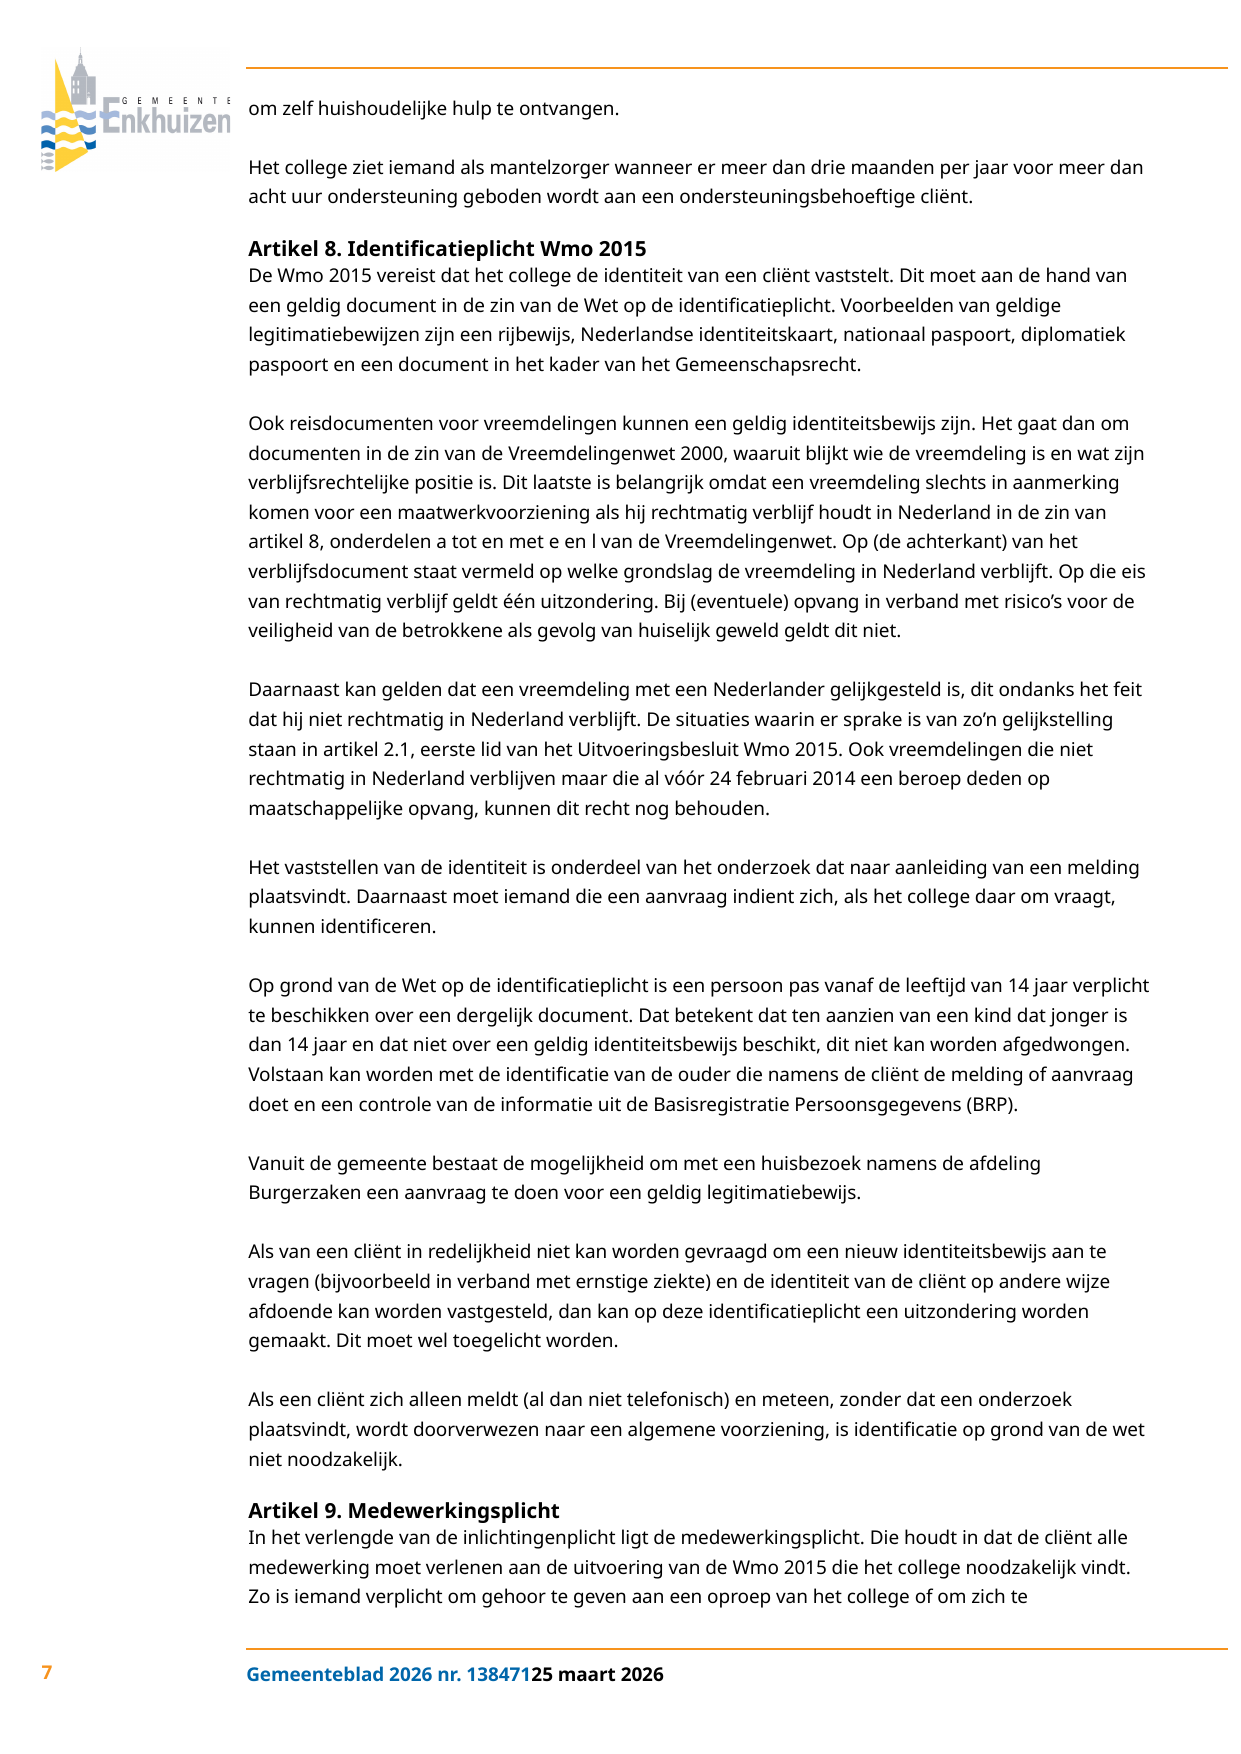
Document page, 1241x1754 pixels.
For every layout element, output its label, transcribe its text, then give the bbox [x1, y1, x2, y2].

text Artikel 8. Identificatieplicht Wmo 2015 [248, 234, 1152, 262]
text Ook reisdocumenten voor vreemdelingen kunnen een geldig identiteitsbewijs zijn. Het gaat dan om documenten in de zin van de Vreemdelingenwet 2000, waaruit blijkt wie de vreemdeling is en wat zijn verblijfsrechtelijke positie is. Dit laatste is belangrijk omdat een vreemdeling slechts in aanmerking komen voor een maatwerkvoorziening als hij rechtmatig verblijf houdt in Nederland in de zin van artikel 8, onderdelen a tot en met e en l van de Vreemdelingenwet. Op (de achterkant) van het verblijfsdocument staat vermeld op welke grondslag de vreemdeling in Nederland verblijft. Op die eis van rechtmatig verblijf geldt één uitzondering. Bij (eventuele) opvang in verband met risico’s voor de veiligheid van de betrokkene als gevolg van huiselijk geweld geldt dit niet. [248, 410, 1152, 643]
text om zelf huishoudelijke hulp te ontvangen. [248, 95, 1152, 121]
text In het verlengde van de inlichtingenplicht ligt de medewerkingsplicht. Die houdt in dat de cliënt alle medewerking moet verlenen aan de uitvoering van de Wmo 2015 die het college noodzakelijk vindt. Zo is iemand verplicht om gehoor te geven aan een oproep van het college of om zich te [248, 1524, 1152, 1609]
text Daarnaast kan gelden dat een vreemdeling met een Nederlander gelijkgesteld is, dit ondanks het feit dat hij niet rechtmatig in Nederland verblijft. De situaties waarin er sprake is van zo’n gelijkstelling staan in artikel 2.1, eerste lid van het Uitvoeringsbesluit Wmo 2015. Ook vreemdelingen die niet rechtmatig in Nederland verblijven maar die al vóór 24 februari 2014 een beroep deden op maatschappelijke opvang, kunnen dit recht nog behouden. [248, 677, 1152, 821]
text Op grond van de Wet op de identificatieplicht is een persoon pas vanaf de leeftijd van 14 jaar verplicht te beschikken over een dergelijk document. Dat betekent dat ten aanzien van een kind dat jonger is dan 14 jaar en dat niet over een geldig identiteitsbewijs beschikt, dit niet kan worden afgedwongen. Volstaan kan worden met de identificatie van de ouder die namens de cliënt de melding of aanvraag doet en een controle van de informatie uit de Basisregistratie Persoonsgegevens (BRP). [248, 972, 1152, 1116]
text Het college ziet iemand als mantelzorger wanneer er meer dan drie maanden per jaar voor meer dan acht uur ondersteuning geboden wordt aan een ondersteuningsbehoeftige cliënt. [248, 154, 1152, 209]
text Als een cliënt zich alleen meldt (al dan niet telefonisch) en meteen, zonder dat een onderzoek plaatsvindt, wordt doorverwezen naar een algemene voorziening, is identificatie op grond van de wet niet noodzakelijk. [248, 1387, 1152, 1471]
text Vanuit de gemeente bestaat de mogelijkheid om met een huisbezoek namens de afdeling Burgerzaken een aanvraag te doen voor een geldig legitimatiebewijs. [248, 1150, 1152, 1205]
text De Wmo 2015 vereist dat het college de identiteit van een cliënt vaststelt. Dit moet aan de hand van een geldig document in de zin van de Wet op de identificatieplicht. Voorbeelden van geldige legitimatiebewijzen zijn een rijbewijs, Nederlandse identiteitskaart, nationaal paspoort, diplomatiek paspoort en een document in het kader van het Gemeenschapsrecht. [248, 262, 1152, 377]
text Artikel 9. Medewerkingsplicht [248, 1496, 1152, 1524]
text Als van een cliënt in redelijkheid niet kan worden gevraagd om een nieuw identiteitsbewijs aan te vragen (bijvoorbeeld in verband met ernstige ziekte) en de identiteit van de cliënt op andere wijze afdoende kan worden vastgesteld, dan kan op deze identificatieplicht een uitzondering worden gemaakt. Dit moet wel toegelicht worden. [248, 1239, 1152, 1353]
text Het vaststellen van de identiteit is onderdeel van het onderzoek dat naar aanleiding van een melding plaatsvindt. Daarnaast moet iemand die een aanvraag indient zich, als het college daar om vraagt, kunnen identificeren. [248, 854, 1152, 939]
picture [41, 47, 231, 172]
